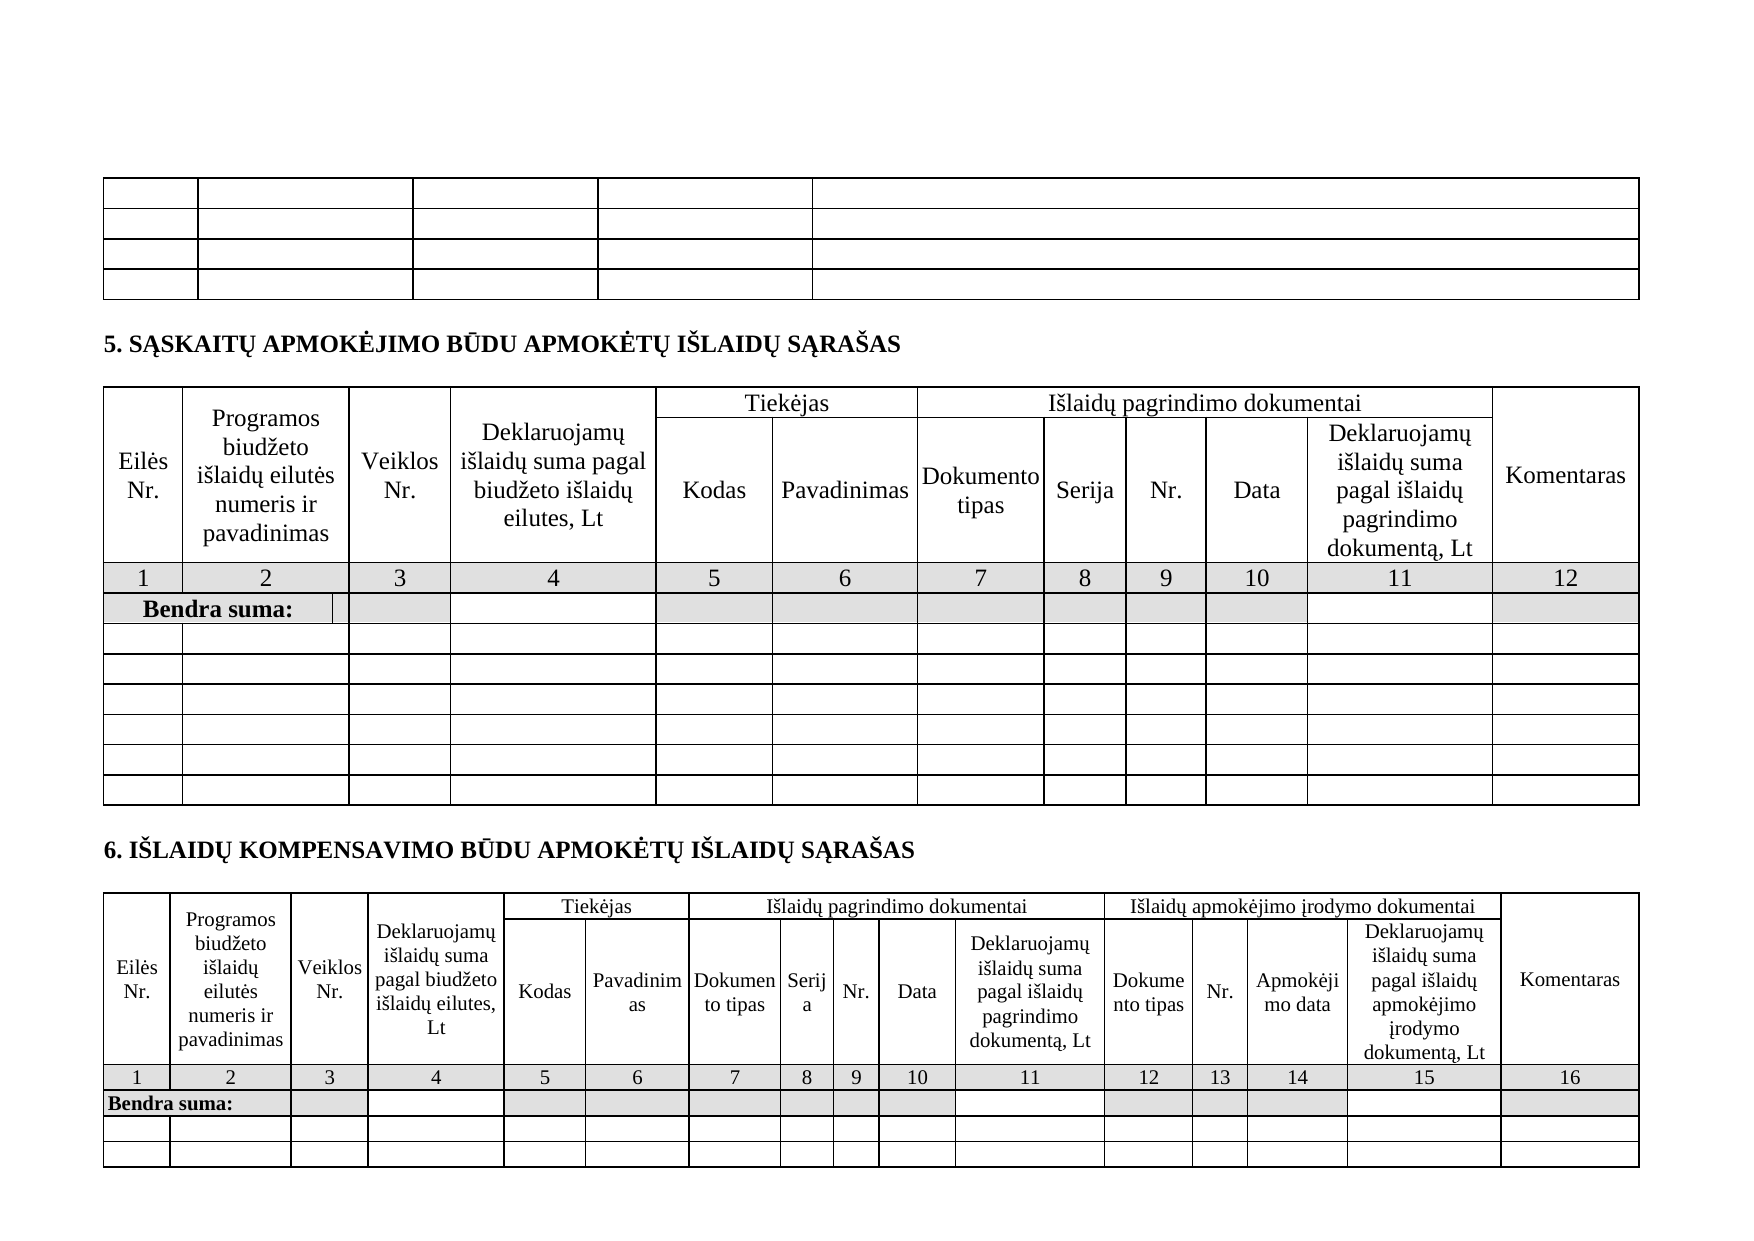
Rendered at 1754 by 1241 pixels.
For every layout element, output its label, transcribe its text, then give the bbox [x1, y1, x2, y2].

table_cell [690, 1117, 780, 1141]
table_cell [104, 179, 197, 207]
table_cell Data [880, 920, 955, 1064]
table_cell [1248, 1142, 1347, 1166]
table_cell [1493, 685, 1638, 713]
table_cell [1127, 594, 1205, 622]
table_cell [350, 776, 450, 804]
table_cell [586, 1091, 688, 1115]
table_cell [369, 1091, 503, 1115]
table_cell [369, 1142, 503, 1166]
table_cell [183, 745, 348, 774]
table_cell [292, 1091, 367, 1115]
table_cell [505, 1117, 585, 1141]
table_cell [1207, 655, 1307, 683]
table_cell 11 [956, 1065, 1104, 1089]
table_cell [350, 715, 450, 744]
table_cell [350, 685, 450, 713]
text 5. SĄSKAITŲ APMOKĖJIMO BŪDU APMOKĖTŲ IŠLAIDŲ SĄRAŠAS [103, 329, 1651, 357]
table_cell [1045, 745, 1125, 774]
table_cell [1493, 624, 1638, 653]
table_cell [369, 1117, 503, 1141]
table_cell [1207, 685, 1307, 713]
table_cell [1348, 1091, 1500, 1115]
table_cell [657, 776, 772, 804]
table_cell [183, 715, 348, 744]
table_cell Nr. [834, 920, 878, 1064]
table_cell 15 [1348, 1065, 1500, 1089]
table_cell [813, 209, 1638, 238]
table_cell Deklaruojamų išlaidų suma pagal išlaidų pagrindimo dokumentą, Lt [1308, 418, 1492, 562]
table_cell [1127, 655, 1205, 683]
table_cell [104, 745, 182, 774]
table_cell 1 [104, 1065, 169, 1089]
table_cell [451, 776, 655, 804]
table_cell [813, 179, 1638, 207]
table_cell [1127, 685, 1205, 713]
table_cell [1493, 715, 1638, 744]
table_cell 12 [1105, 1065, 1192, 1089]
table_cell Bendra suma: [104, 1091, 270, 1115]
table_cell [834, 1091, 878, 1115]
table_cell 3 [350, 563, 450, 592]
table_cell [781, 1142, 833, 1166]
table_cell 1 [104, 563, 182, 592]
table_cell [918, 655, 1043, 683]
table_cell [1045, 715, 1125, 744]
table_cell [199, 270, 412, 298]
table_cell [813, 240, 1638, 268]
table_cell Deklaruojamų išlaidų suma pagal išlaidų apmokėjimo įrodymo dokumentą, Lt [1348, 920, 1500, 1064]
table_cell [599, 240, 812, 268]
table_cell Dokumento tipas [1105, 920, 1192, 1064]
table_cell [586, 1117, 688, 1141]
table_header Komentaras [1502, 894, 1638, 1064]
table_cell Serija [781, 920, 833, 1064]
table_cell 7 [918, 563, 1043, 592]
table_cell [690, 1142, 780, 1166]
table_cell [1348, 1142, 1500, 1166]
table_cell Dokumento tipas [690, 920, 780, 1064]
table_cell [1127, 776, 1205, 804]
table_cell Apmokėjimo data [1248, 920, 1347, 1064]
table_cell 2 [171, 1065, 290, 1089]
table_cell [1045, 594, 1125, 622]
table_cell [834, 1142, 878, 1166]
table_cell [183, 624, 348, 653]
table_cell [350, 624, 450, 653]
table_cell [773, 715, 917, 744]
table_cell [956, 1142, 1104, 1166]
table_cell 8 [1045, 563, 1125, 592]
table_cell [880, 1117, 955, 1141]
text 6. IŠLAIDŲ KOMPENSAVIMO BŪDU APMOKĖTŲ IŠLAIDŲ SĄRAŠAS [103, 835, 1651, 863]
table_cell [781, 1117, 833, 1141]
table_cell 8 [781, 1065, 833, 1089]
table_cell [599, 179, 812, 207]
table_cell [183, 776, 348, 804]
table_cell [1207, 594, 1307, 622]
table_cell 12 [1493, 563, 1638, 592]
table_cell [104, 1142, 169, 1166]
table_cell Bendra suma: [104, 594, 332, 622]
table_cell 14 [1248, 1065, 1347, 1089]
table_cell [956, 1117, 1104, 1141]
table_cell [918, 624, 1043, 653]
table_header Išlaidų apmokėjimo įrodymo dokumentai [1105, 894, 1500, 918]
table_cell [1308, 624, 1492, 653]
table_cell [1308, 776, 1492, 804]
table_cell [183, 655, 348, 683]
table_cell 5 [657, 563, 772, 592]
table_cell [918, 594, 1043, 622]
table_cell [414, 270, 597, 298]
table_cell [451, 685, 655, 713]
table_header Deklaruojamų išlaidų suma pagal biudžeto išlaidų eilutes, Lt [369, 894, 503, 1064]
table_cell [690, 1091, 780, 1115]
table_cell Kodas [505, 920, 585, 1064]
table_cell [292, 1142, 367, 1166]
table_cell [1493, 776, 1638, 804]
table_cell [956, 1091, 1104, 1115]
table_cell 4 [451, 563, 655, 592]
table_cell [880, 1091, 955, 1115]
table_cell [1502, 1091, 1638, 1115]
table_cell [505, 1091, 585, 1115]
table_cell [199, 179, 412, 207]
table_cell 9 [834, 1065, 878, 1089]
table_cell [1207, 776, 1307, 804]
table_cell Dokumento tipas [918, 418, 1043, 562]
table_cell [171, 1142, 290, 1166]
table_cell [292, 1117, 367, 1141]
table_cell [104, 209, 197, 238]
table_cell 6 [773, 563, 917, 592]
table_cell [599, 209, 812, 238]
table_cell [1105, 1117, 1192, 1141]
table_cell [1207, 624, 1307, 653]
table_cell [1127, 624, 1205, 653]
table_cell Data [1207, 418, 1307, 562]
table_cell [451, 715, 655, 744]
table_cell [599, 270, 812, 298]
table_cell 7 [690, 1065, 780, 1089]
table_cell [918, 685, 1043, 713]
table_cell 4 [369, 1065, 503, 1089]
table_cell [270, 1091, 290, 1115]
table_cell [657, 624, 772, 653]
table_cell [350, 594, 450, 622]
table_cell Pavadinimas [773, 418, 917, 562]
table_header Komentaras [1493, 388, 1638, 562]
table_header Išlaidų pagrindimo dokumentai [918, 388, 1492, 417]
table_cell [773, 685, 917, 713]
table_cell [918, 776, 1043, 804]
table_cell 6 [586, 1065, 688, 1089]
table_header Eilės Nr. [104, 388, 182, 562]
table_cell 9 [1127, 563, 1205, 592]
table_cell [781, 1091, 833, 1115]
table_cell 10 [880, 1065, 955, 1089]
table_cell [104, 776, 182, 804]
table_cell [1127, 745, 1205, 774]
table_cell [199, 209, 412, 238]
table_cell [451, 745, 655, 774]
table_header Deklaruojamų išlaidų suma pagal biudžeto išlaidų eilutes, Lt [451, 388, 655, 562]
table_cell [1193, 1091, 1247, 1115]
table_cell [1348, 1117, 1500, 1141]
table_cell [183, 685, 348, 713]
table_cell [104, 270, 197, 298]
table_cell [1045, 624, 1125, 653]
table_cell [1308, 745, 1492, 774]
table_cell [773, 745, 917, 774]
table_cell Deklaruojamų išlaidų suma pagal išlaidų pagrindimo dokumentą, Lt [956, 920, 1104, 1064]
table_cell Pavadinimas [586, 920, 688, 1064]
table_cell [333, 594, 348, 622]
table_cell [104, 1117, 169, 1141]
table_cell [414, 179, 597, 207]
table_cell [1493, 594, 1638, 622]
table_cell [1493, 745, 1638, 774]
table_header Tiekėjas [657, 388, 917, 417]
table_cell [1493, 655, 1638, 683]
table_cell Kodas [657, 418, 772, 562]
table_cell [199, 240, 412, 268]
table_cell 3 [292, 1065, 367, 1089]
table_cell [104, 685, 182, 713]
table_cell [104, 624, 182, 653]
table_cell [1308, 715, 1492, 744]
table_cell [1248, 1117, 1347, 1141]
table_cell [104, 655, 182, 683]
table_header Išlaidų pagrindimo dokumentai [690, 894, 1104, 918]
table_cell [350, 745, 450, 774]
table_cell [773, 776, 917, 804]
table_header Veiklos Nr. [292, 894, 367, 1064]
table_cell [1308, 685, 1492, 713]
table_header Veiklos Nr. [350, 388, 450, 562]
table_cell 2 [183, 563, 348, 592]
table_header Tiekėjas [505, 894, 688, 918]
table_cell [171, 1117, 290, 1141]
table_cell [1127, 715, 1205, 744]
table_cell [657, 655, 772, 683]
table_cell [1105, 1091, 1192, 1115]
table_cell 5 [505, 1065, 585, 1089]
table_cell 13 [1193, 1065, 1247, 1089]
table_cell [1502, 1117, 1638, 1141]
table_cell [657, 745, 772, 774]
table_cell 11 [1308, 563, 1492, 592]
table_cell [773, 594, 917, 622]
table_cell Serija [1045, 418, 1125, 562]
table_cell [505, 1142, 585, 1166]
table_cell [918, 745, 1043, 774]
table_cell [414, 240, 597, 268]
table_cell [1045, 655, 1125, 683]
table_cell 10 [1207, 563, 1307, 592]
table_cell [657, 685, 772, 713]
table_header Programos biudžeto išlaidų eilutės numeris ir pavadinimas [183, 388, 348, 562]
table_cell [104, 715, 182, 744]
table_cell [657, 715, 772, 744]
table_cell [657, 594, 772, 622]
table_cell [1045, 776, 1125, 804]
table_cell [451, 594, 655, 622]
table_cell [451, 655, 655, 683]
table_cell [104, 240, 197, 268]
table_cell [918, 715, 1043, 744]
table_cell [1502, 1142, 1638, 1166]
table_cell 16 [1502, 1065, 1638, 1089]
table_cell [1045, 685, 1125, 713]
table_cell [586, 1142, 688, 1166]
table_cell [1207, 745, 1307, 774]
table_cell Nr. [1127, 418, 1205, 562]
table_cell [773, 624, 917, 653]
table_header Eilės Nr. [104, 894, 169, 1064]
table_cell [880, 1142, 955, 1166]
table_cell [1193, 1117, 1247, 1141]
table_cell [773, 655, 917, 683]
table_cell [1308, 594, 1492, 622]
table_header Programos biudžeto išlaidų eilutės numeris ir pavadinimas [171, 894, 290, 1064]
table_cell [834, 1117, 878, 1141]
table_cell [1193, 1142, 1247, 1166]
table_cell [414, 209, 597, 238]
table_cell [1105, 1142, 1192, 1166]
table_cell [1248, 1091, 1347, 1115]
table_cell Nr. [1193, 920, 1247, 1064]
table_cell [1308, 655, 1492, 683]
table_cell [350, 655, 450, 683]
table_cell [451, 624, 655, 653]
table_cell [813, 270, 1638, 298]
table_cell [1207, 715, 1307, 744]
